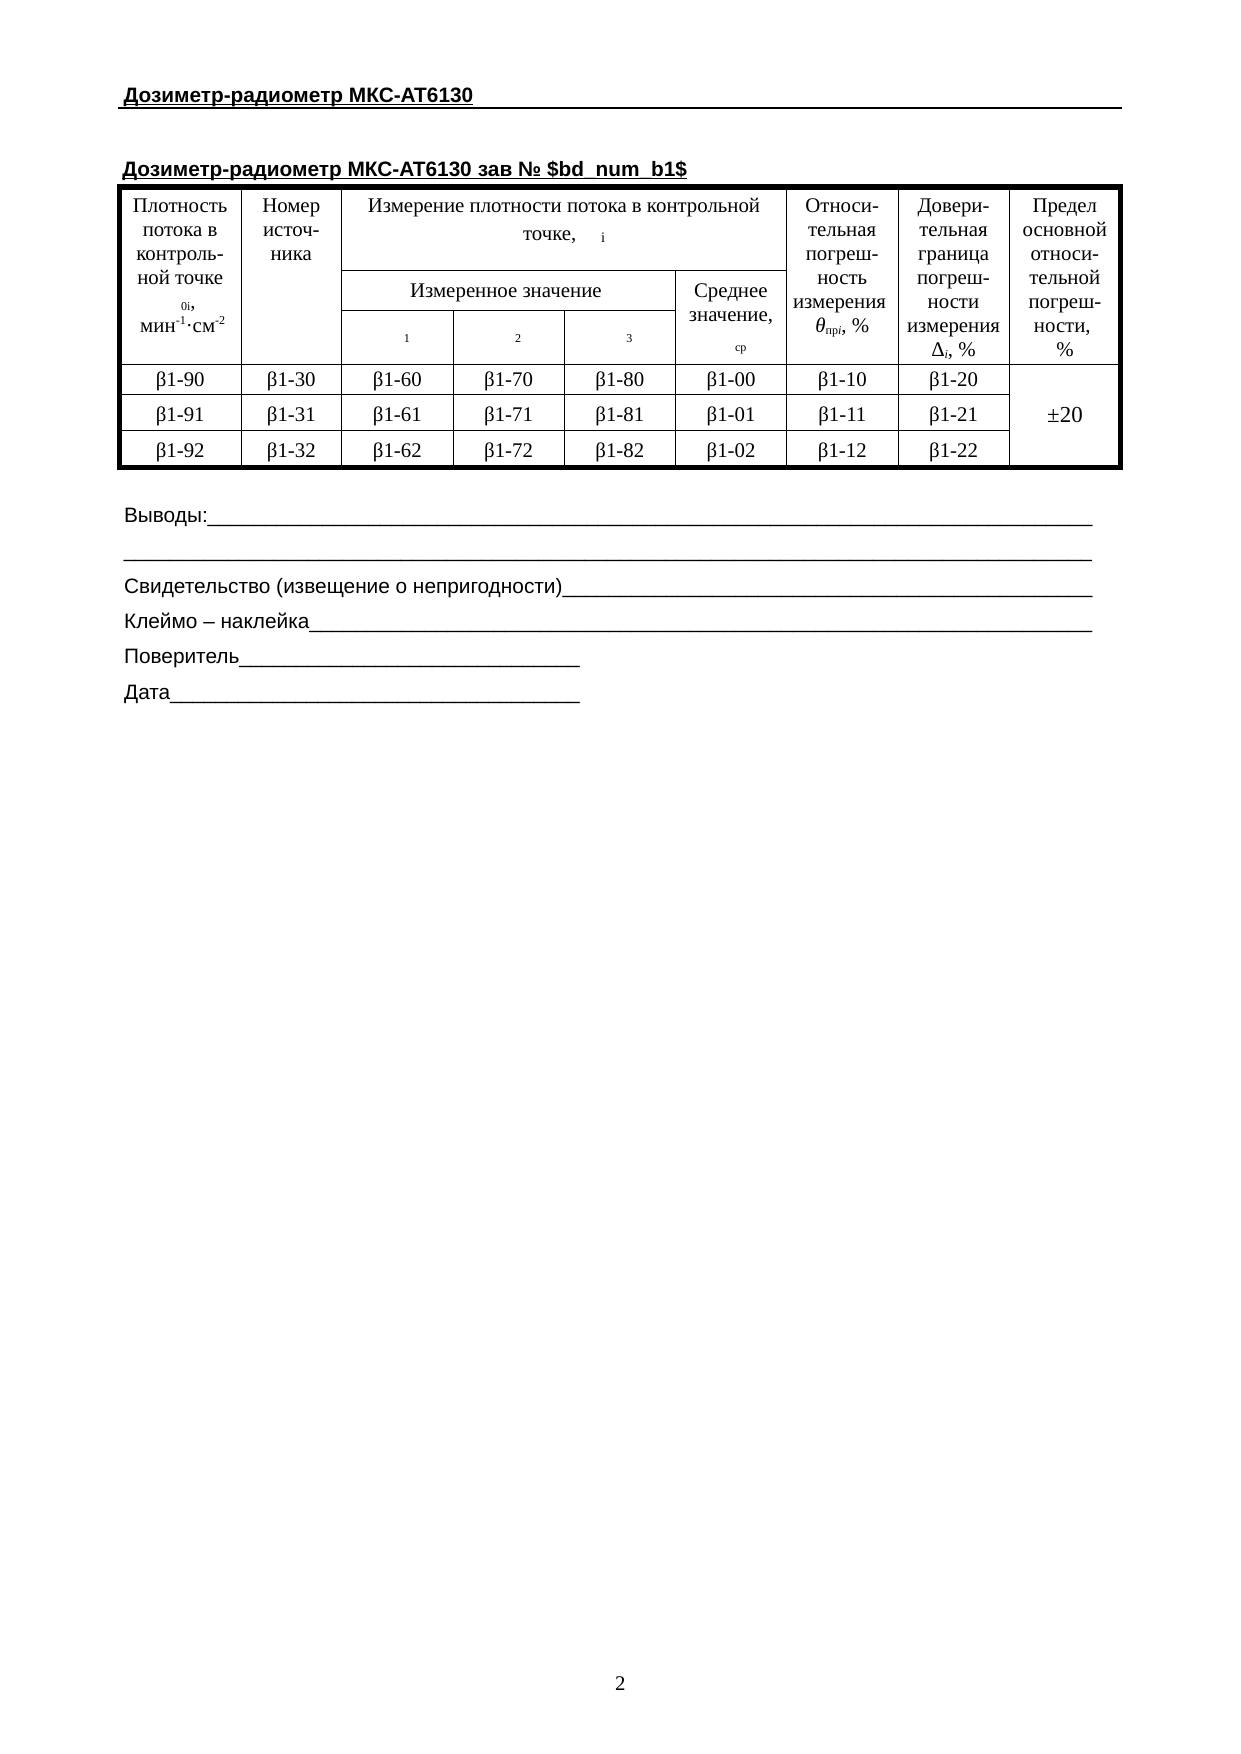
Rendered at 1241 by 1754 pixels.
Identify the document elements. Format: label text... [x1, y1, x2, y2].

table_cell β1-80 [565, 365, 675, 394]
table_cell Измеренное значение [342, 271, 675, 309]
table_cell β1-70 [454, 365, 564, 394]
table_cell β1-12 [787, 431, 898, 465]
table_cell β1-21 [899, 395, 1009, 429]
table_cell Относи-тельная погреш-ность измерения θпрi, % [787, 190, 898, 364]
table_cell β1-60 [342, 365, 453, 394]
table_cell β1-11 [787, 395, 898, 429]
table_cell 2 [454, 311, 564, 364]
table_cell β1-20 [899, 365, 1009, 394]
table_cell Предел основной относи-тельной погреш-ности, % [1010, 190, 1118, 364]
table_cell β1-10 [787, 365, 898, 394]
table_cell β1-00 [676, 365, 786, 394]
table_cell Поверитель [118, 639, 1122, 674]
table_cell β1-71 [454, 395, 564, 429]
table_cell β1-90 [122, 365, 241, 394]
table_cell β1-92 [122, 431, 241, 465]
table_cell β1-81 [565, 395, 675, 429]
table_cell Номер источ-ника [242, 190, 341, 364]
table_cell β1-61 [342, 395, 453, 429]
table_cell Дата [118, 674, 1122, 709]
table_cell β1-31 [242, 395, 341, 429]
table_cell ±20 [1010, 365, 1118, 465]
table_cell β1-62 [342, 431, 453, 465]
table_cell β1-22 [899, 431, 1009, 465]
table_cell β1-82 [565, 431, 675, 465]
table_cell β1-01 [676, 395, 786, 429]
table_cell 1 [342, 311, 453, 364]
table_cell β1-72 [454, 431, 564, 465]
table_cell Измерение плотности потока в контрольной точке, i [342, 190, 786, 270]
table_header Дозиметр-радиометр МКС-AT6130 зав № $bd_num_b1$ [119, 138, 1120, 184]
table_cell Плотность потока в контроль-ной точке 0i, мин-1·см-2 [122, 190, 241, 364]
table_cell β1-02 [676, 431, 786, 465]
table_cell β1-91 [122, 395, 241, 429]
table_cell 3 [565, 311, 675, 364]
table_cell Довери-тельная граница погреш-ности измерения Δi, % [899, 190, 1009, 364]
table_cell Свидетельство (извещение о непригодности) [118, 568, 1122, 603]
table_cell Клеймо – наклейка [118, 603, 1122, 638]
table_cell β1-32 [242, 431, 341, 465]
table_cell Среднее значение, ср [676, 271, 786, 364]
table_cell β1-30 [242, 365, 341, 394]
table_header Выводы: [118, 497, 1122, 532]
table_cell [118, 532, 1122, 568]
